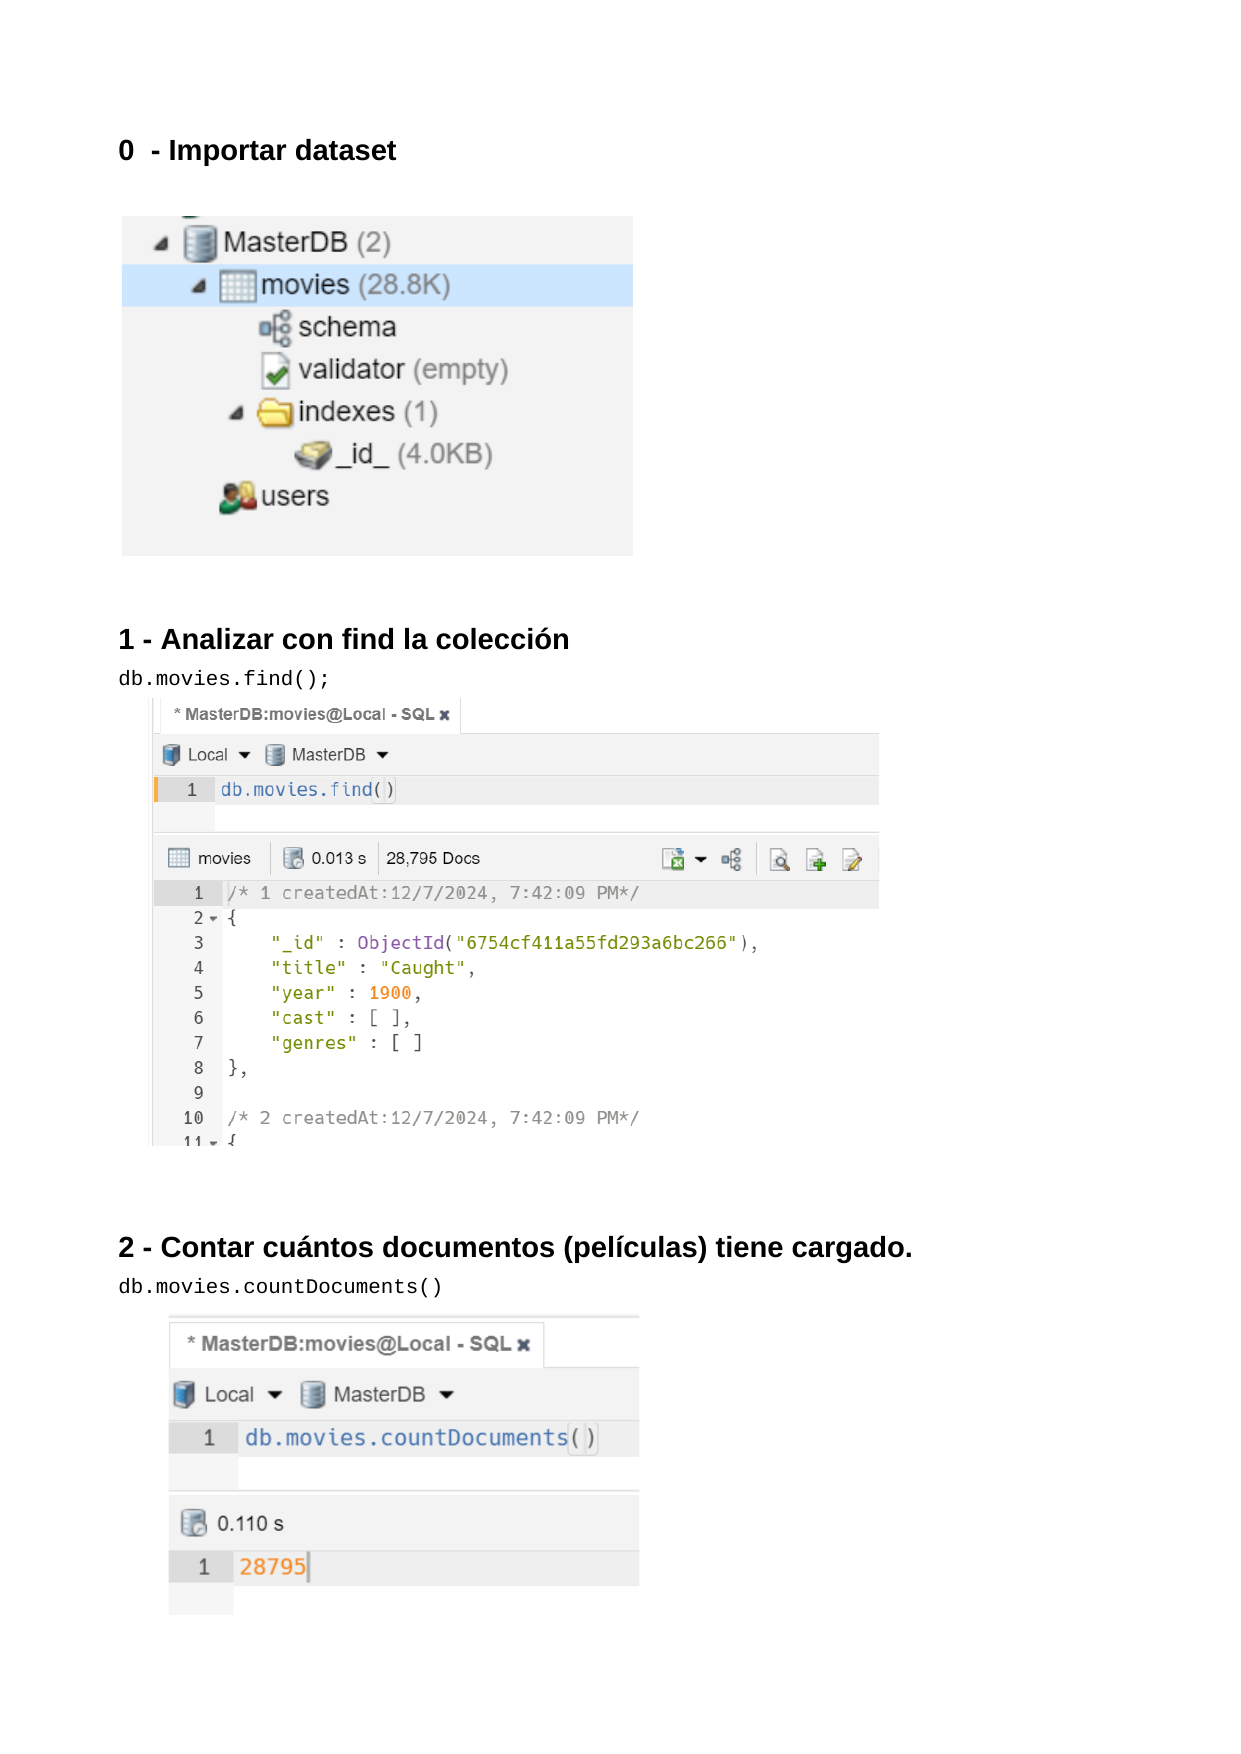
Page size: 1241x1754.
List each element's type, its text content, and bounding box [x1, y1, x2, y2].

subtitle 0 - Importar dataset [118, 133, 1122, 166]
text db.movies.countDocuments() [118, 1276, 1122, 1299]
subtitle 1 - Analizar con find la colección [118, 622, 1122, 655]
text db.movies.find(); [118, 668, 1122, 691]
picture [121, 216, 633, 556]
subtitle 2 - Contar cuántos documentos (películas) tiene cargado. [118, 1230, 1122, 1263]
picture [168, 1314, 640, 1615]
picture [148, 698, 880, 1146]
